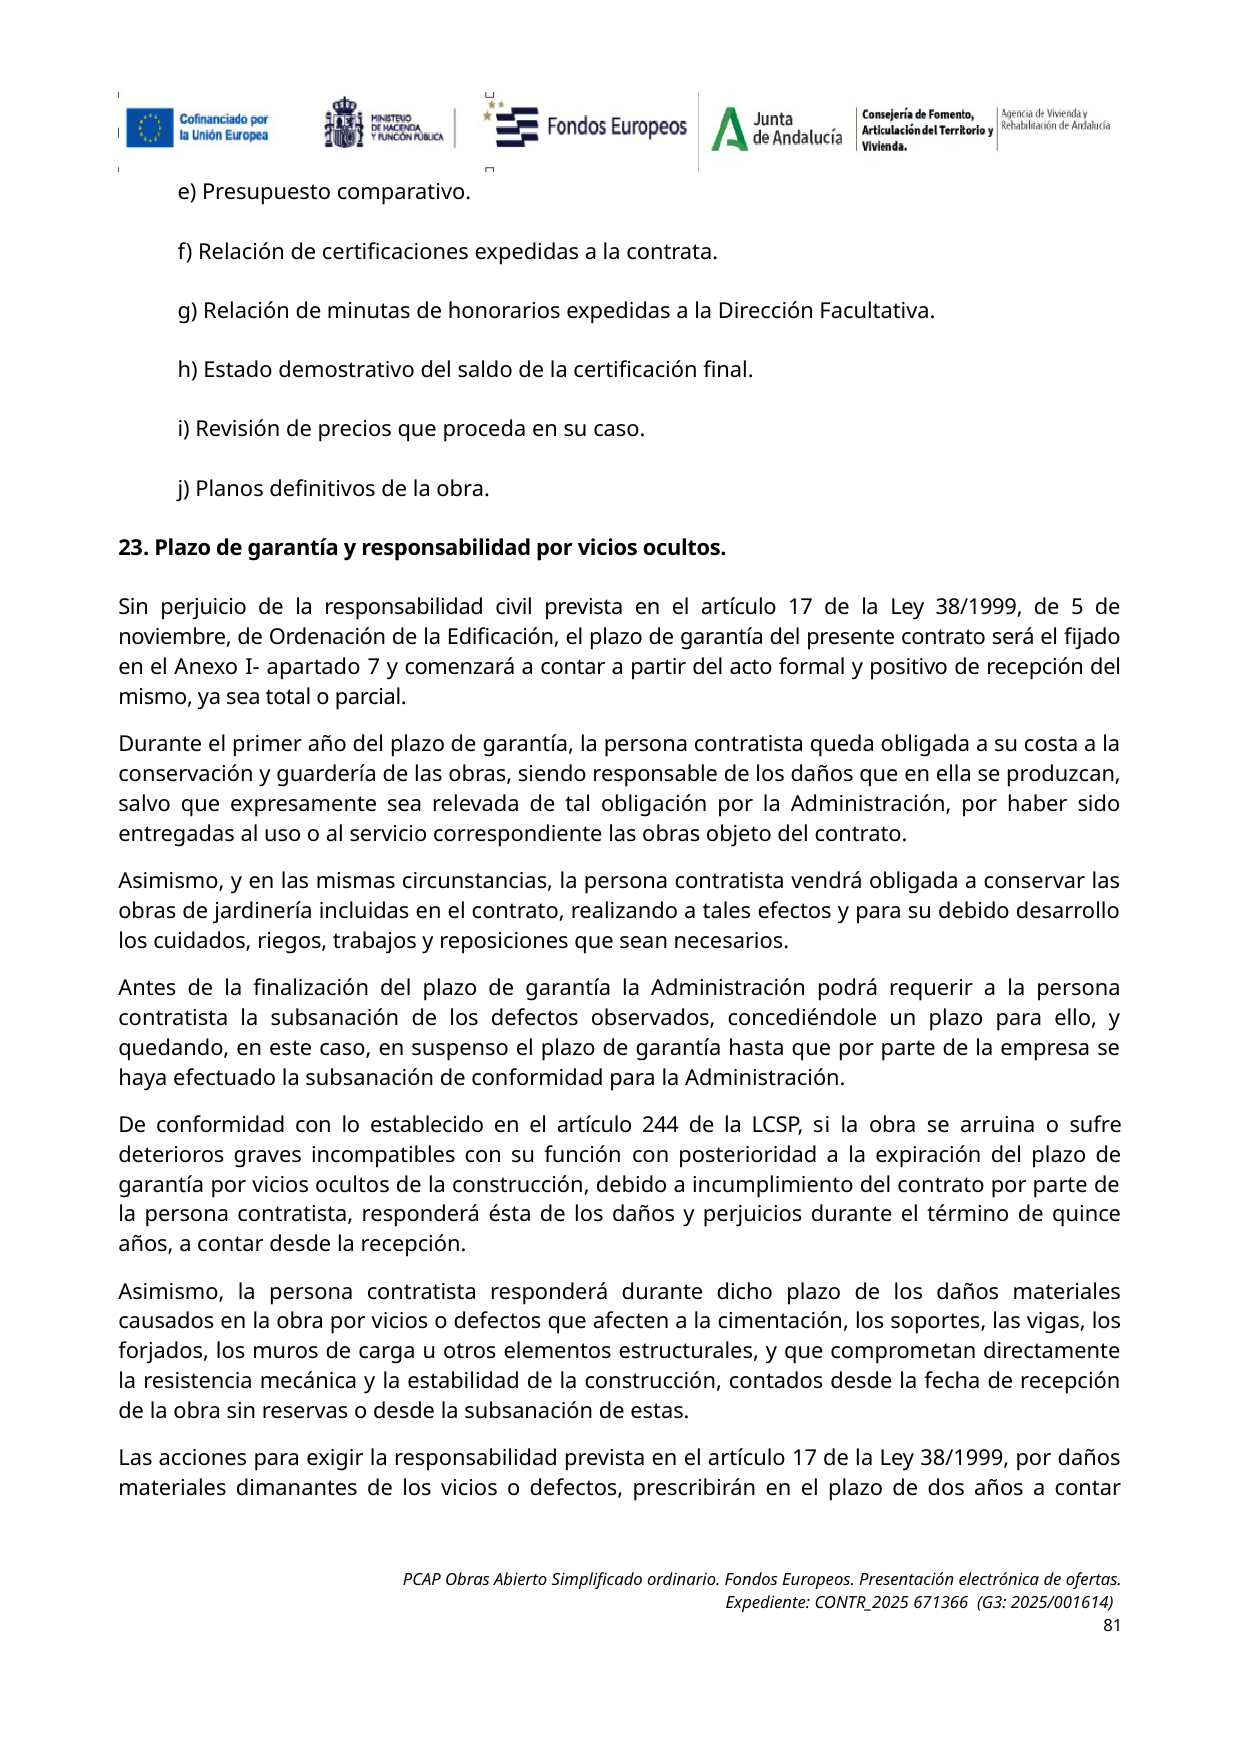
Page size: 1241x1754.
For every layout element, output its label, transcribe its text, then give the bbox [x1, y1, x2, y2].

text Asimismo, y en las mismas circunstancias, la persona contratista vendrá obligada a conservar las obras de jardinería incluidas en el contrato, realizando a tales efectos y para su debido desarrollo los cuidados, riegos, trabajos y reposiciones que sean necesarios. [118, 865, 1122, 954]
text De conformidad con lo establecido en el artículo 244 de la LCSP, si la obra se arruina o sufre deterioros graves incompatibles con su función con posterioridad a la expiración del plazo de garantía por vicios ocultos de la construcción, debido a incumplimiento del contrato por parte de la persona contratista, responderá ésta de los daños y perjuicios durante el término de quince años, a contar desde la recepción. [118, 1109, 1122, 1258]
text f) Relación de certificaciones expedidas a la contrata. [177, 236, 1122, 265]
text Las acciones para exigir la responsabilidad prevista en el artículo 17 de la Ley 38/1999, por daños materiales dimanantes de los vicios o defectos, prescribirán en el plazo de dos años a contar [118, 1442, 1122, 1502]
text Durante el primer año del plazo de garantía, la persona contratista queda obligada a su costa a la conservación y guardería de las obras, siendo responsable de los daños que en ella se produzcan, salvo que expresamente sea relevada de tal obligación por la Administración, por haber sido entregadas al uso o al servicio correspondiente las obras objeto del contrato. [118, 728, 1122, 847]
text Sin perjuicio de la responsabilidad civil prevista en el artículo 17 de la Ley 38/1999, de 5 de noviembre, de Ordenación de la Edificación, el plazo de garantía del presente contrato será el fijado en el Anexo I- apartado 7 y comenzará a contar a partir del acto formal y positivo de recepción del mismo, ya sea total o parcial. [118, 591, 1122, 710]
text e) Presupuesto comparativo. [177, 176, 1122, 206]
text Asimismo, la persona contratista responderá durante dicho plazo de los daños materiales causados en la obra por vicios o defectos que afecten a la cimentación, los soportes, las vigas, los forjados, los muros de carga u otros elementos estructurales, y que comprometan directamente la resistencia mecánica y la estabilidad de la construcción, contados desde la fecha de recepción de la obra sin reservas o desde la subsanación de estas. [118, 1276, 1122, 1424]
text j) Planos definitivos de la obra. [177, 473, 1122, 502]
subtitle 23. Plazo de garantía y responsabilidad por vicios ocultos. [118, 532, 1122, 562]
text i) Revisión de precios que proceda en su caso. [177, 413, 1122, 443]
text Antes de la finalización del plazo de garantía la Administración podrá requerir a la persona contratista la subsanación de los defectos observados, concediéndole un plazo para ello, y quedando, en este caso, en suspenso el plazo de garantía hasta que por parte de la empresa se haya efectuado la subsanación de conformidad para la Administración. [118, 972, 1122, 1091]
text g) Relación de minutas de honorarios expedidas a la Dirección Facultativa. [177, 295, 1122, 325]
text h) Estado demostrativo del saldo de la certificación final. [177, 354, 1122, 384]
picture [118, 89, 1123, 172]
